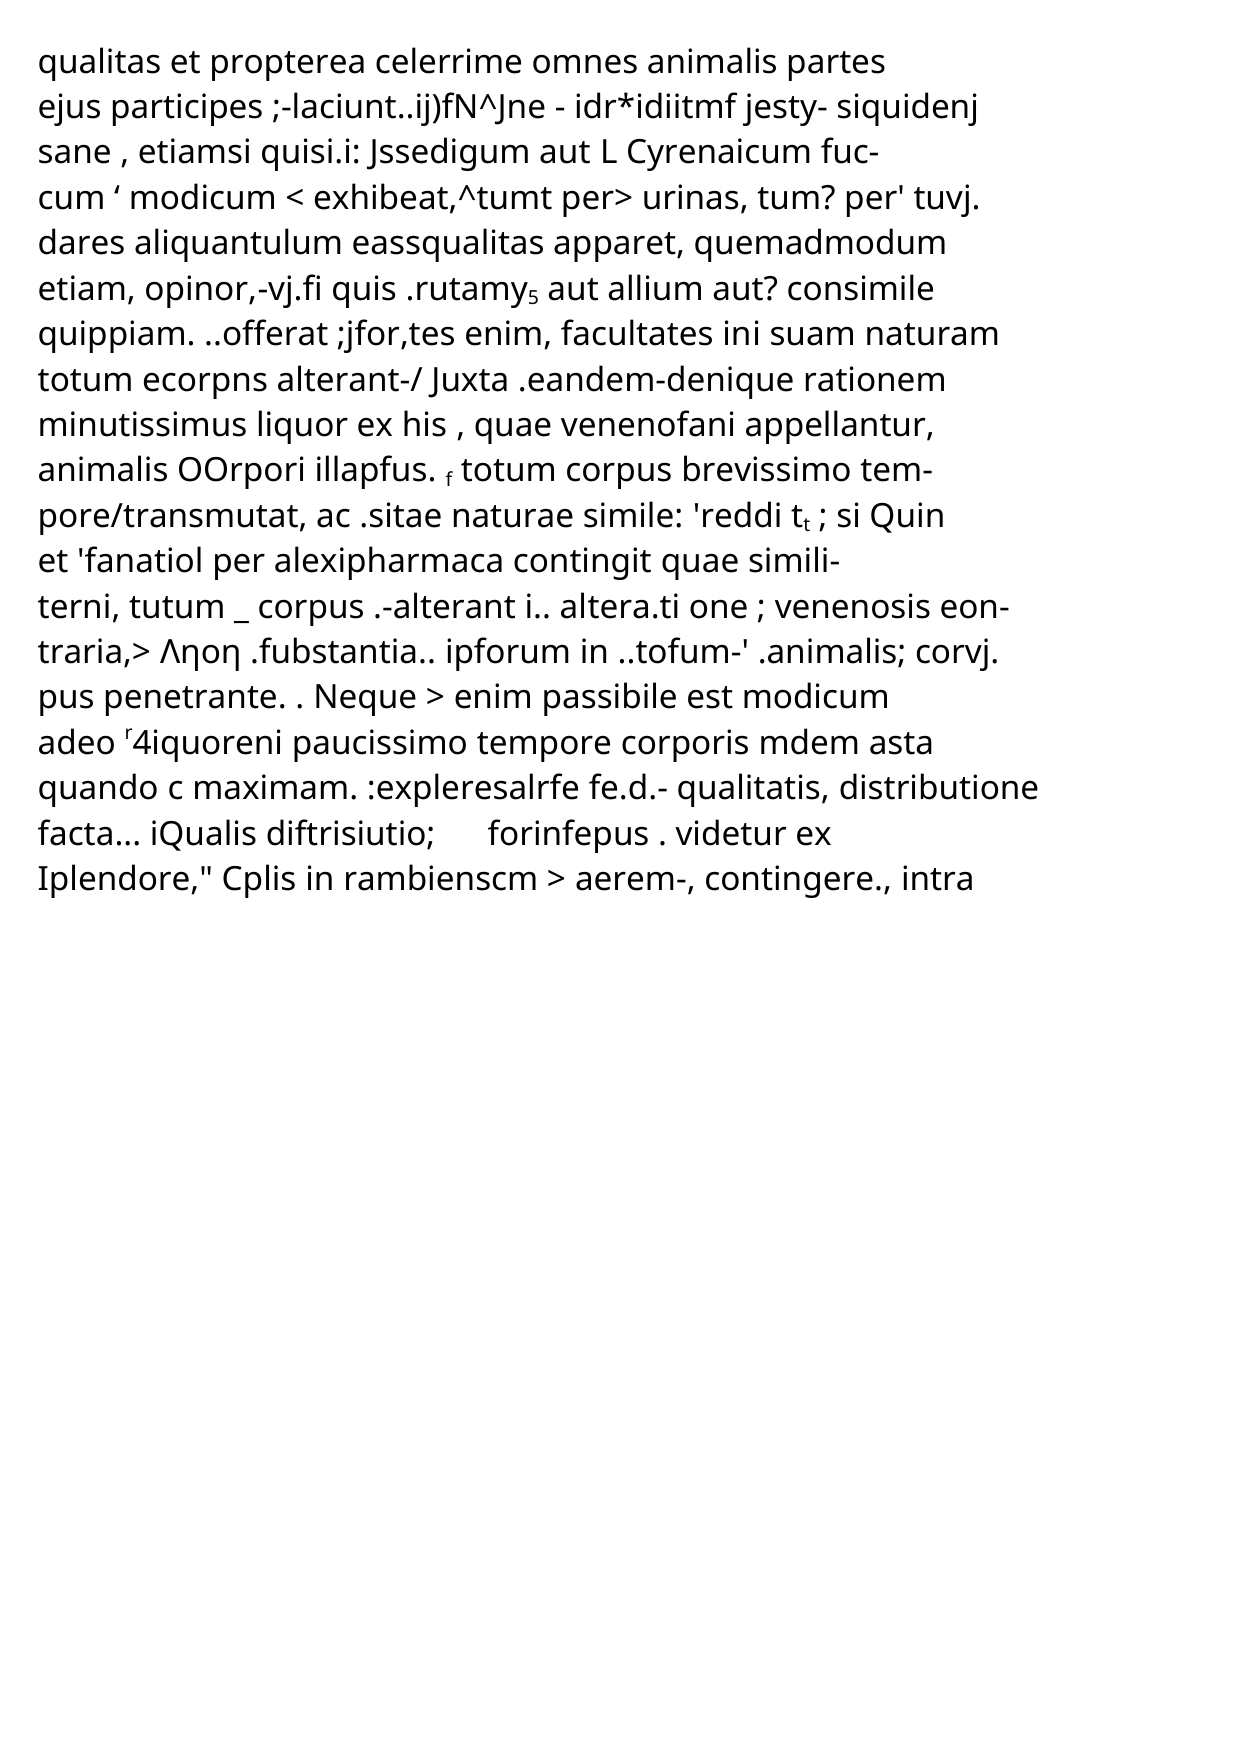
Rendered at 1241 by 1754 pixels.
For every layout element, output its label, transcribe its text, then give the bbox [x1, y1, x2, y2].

text qualitas et propterea celerrime omnes animalis partes ejus participes ;-laciunt..ij)fN^Jne - idr*idiitmf jesty- siquidenj sane , etiamsi quisi.i: Jssedigum aut L Cyrenaicum fuc- cum ‘ modicum < exhibeat,^tumt per> urinas, tum? per' tuvj. dares aliquantulum eassqualitas apparet, quemadmodum etiam, opinor,-vj.fi quis .rutamy5 aut allium aut? consimile quippiam. ..offerat ;jfor,tes enim, facultates ini suam naturam totum ecorpns alterant-/ Juxta .eandem-denique rationem minutissimus liquor ex his , quae venenofani appellantur, animalis OOrpori illapfus. f totum corpus brevissimo tem- pore/transmutat, ac .sitae naturae simile: 'reddi tt ; si Quin et 'fanatiol per alexipharmaca contingit quae simili- terni, tutum _ corpus .-alterant i.. altera.ti one ; venenosis eon- traria,> Ληοη .fubstantia.. ipforum in ..tofum-' .animalis; corvj. pus penetrante. . Neque > enim passibile est modicum adeo r4iquoreni paucissimo tempore corporis mdem asta quando c maximam. :expleresalrfe fe.d.- qualitatis, distributione facta... iQualis diftrisiutio; forinfepus . videtur ex [37, 37, 1203, 855]
text Iplendore," Cplis in rambienscm > aerem-, contingere., intra [37, 855, 1203, 900]
